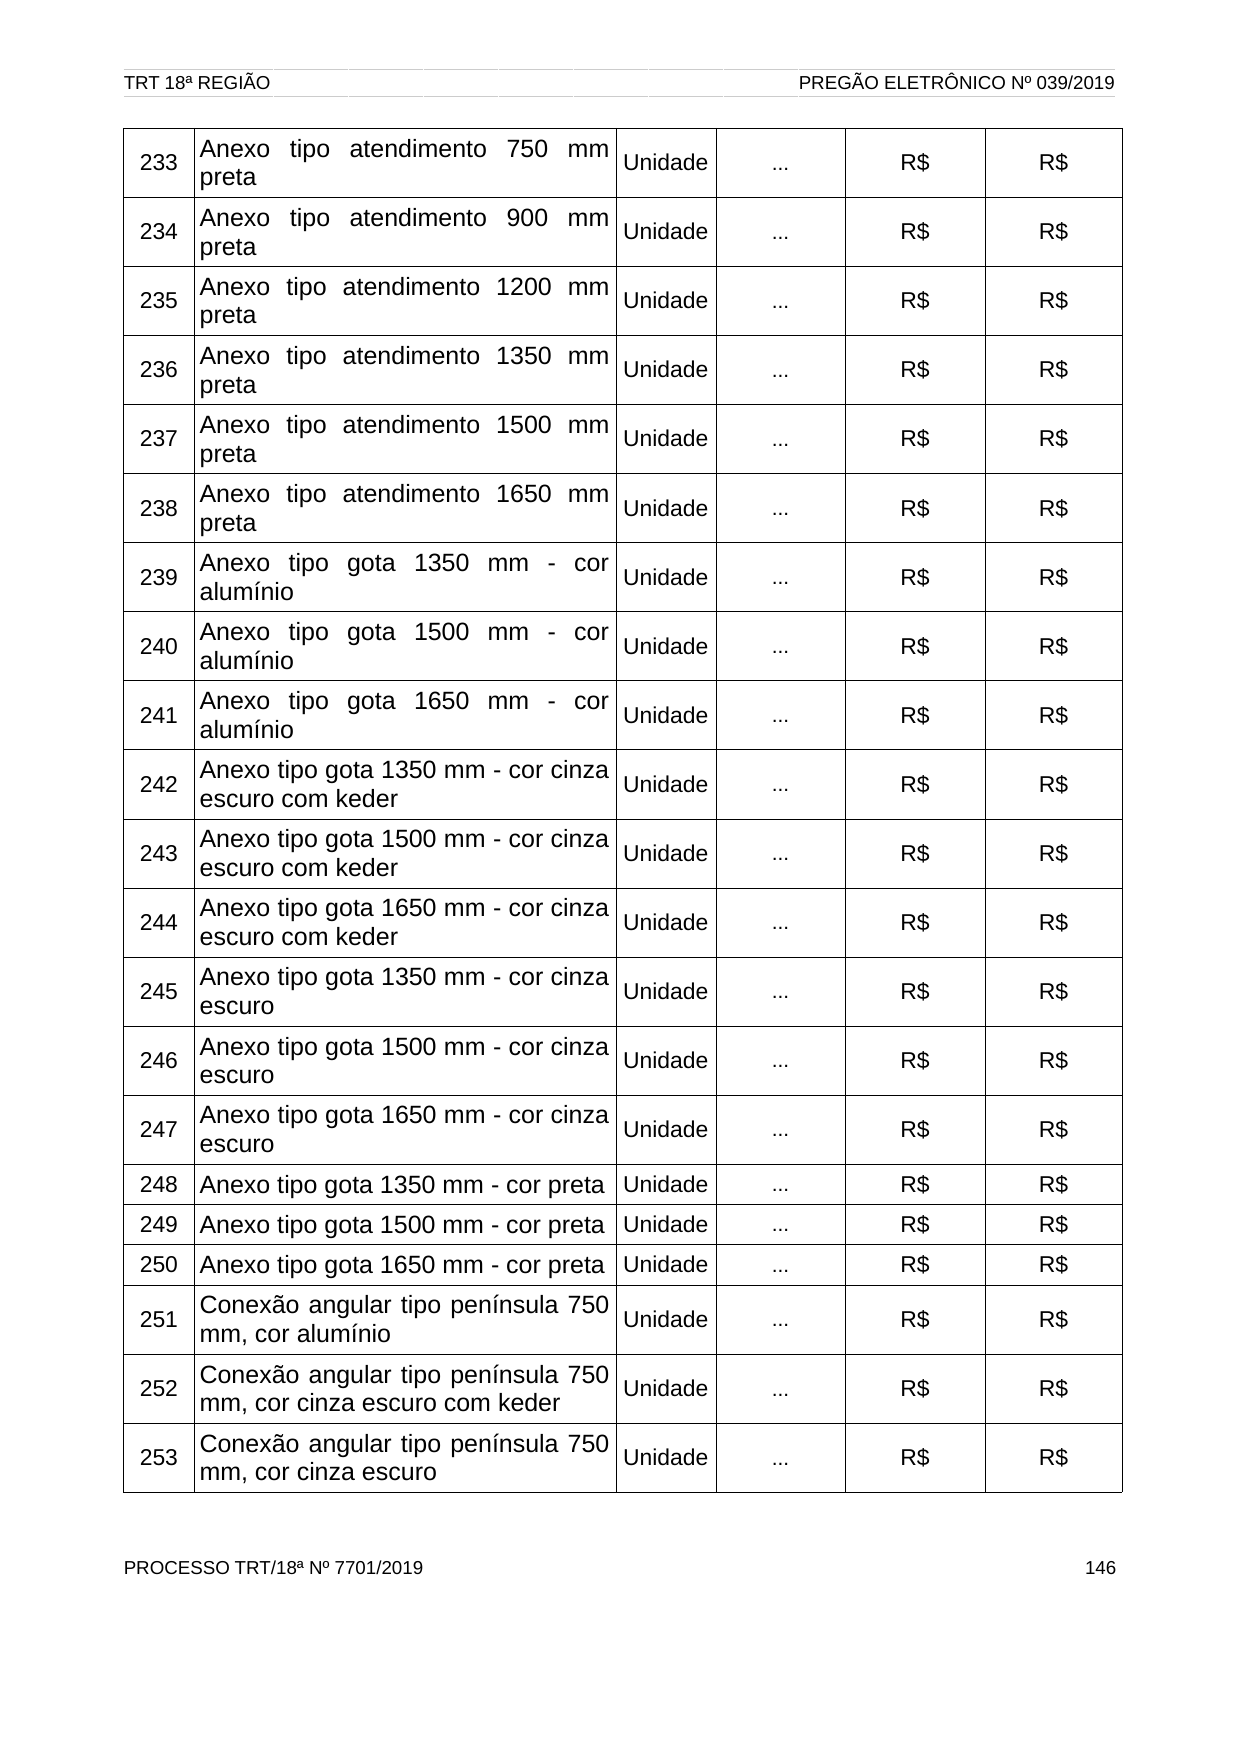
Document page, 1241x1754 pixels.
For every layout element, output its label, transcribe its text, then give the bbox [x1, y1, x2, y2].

table_cell R$ [986, 750, 1122, 818]
table_cell Anexo tipo gota 1350 mm - cor cinza escuro [195, 958, 616, 1026]
table_cell 251 [124, 1286, 194, 1354]
table_cell 243 [124, 820, 194, 887]
table_cell R$ [986, 1027, 1122, 1095]
table_cell Unidade [617, 405, 716, 473]
table_cell Unidade [617, 612, 716, 680]
table_cell Anexo tipo gota 1350 mm - cor cinza escuro com keder [195, 750, 616, 818]
table_cell Unidade [617, 1165, 716, 1204]
table_cell 247 [124, 1096, 194, 1164]
table_cell R$ [986, 820, 1122, 887]
table_cell 249 [124, 1205, 194, 1244]
table_cell R$ [986, 336, 1122, 404]
table_cell Unidade [617, 129, 716, 197]
table_cell Anexo tipo gota 1650 mm - cor cinza escuro [195, 1096, 616, 1164]
table_cell R$ [986, 1205, 1122, 1244]
table_cell 253 [124, 1424, 194, 1492]
table_cell R$ [986, 1096, 1122, 1164]
table_cell Unidade [617, 267, 716, 335]
table_cell R$ [846, 543, 985, 611]
table_cell ... [717, 198, 845, 266]
table_cell R$ [846, 889, 985, 957]
table_cell Anexo tipo atendimento 1650 mm preta [195, 474, 616, 542]
table_cell Unidade [617, 1424, 716, 1492]
table_cell ... [717, 1027, 845, 1095]
table_cell R$ [846, 474, 985, 542]
table_cell Unidade [617, 820, 716, 887]
table_cell Unidade [617, 543, 716, 611]
table_cell ... [717, 612, 845, 680]
table_cell 239 [124, 543, 194, 611]
table_cell Anexo tipo gota 1350 mm - cor preta [195, 1165, 616, 1204]
table_cell Unidade [617, 750, 716, 818]
table_cell ... [717, 820, 845, 887]
table_cell 245 [124, 958, 194, 1026]
table_cell ... [717, 889, 845, 957]
table_cell ... [717, 958, 845, 1026]
table_cell 233 [124, 129, 194, 197]
table_cell 252 [124, 1355, 194, 1423]
table_cell R$ [846, 336, 985, 404]
table_cell 248 [124, 1165, 194, 1204]
table_cell Unidade [617, 1286, 716, 1354]
table_cell Conexão angular tipo península 750 mm, cor alumínio [195, 1286, 616, 1354]
table_cell 244 [124, 889, 194, 957]
table_cell 246 [124, 1027, 194, 1095]
table_cell ... [717, 1165, 845, 1204]
table_cell Anexo tipo gota 1500 mm - cor alumínio [195, 612, 616, 680]
table_cell Anexo tipo gota 1650 mm - cor preta [195, 1245, 616, 1285]
table_cell R$ [846, 820, 985, 887]
table_cell R$ [986, 198, 1122, 266]
table_cell Conexão angular tipo península 750 mm, cor cinza escuro [195, 1424, 616, 1492]
table_cell R$ [986, 889, 1122, 957]
table_cell Anexo tipo gota 1500 mm - cor preta [195, 1205, 616, 1244]
table_cell ... [717, 750, 845, 818]
table_cell ... [717, 1205, 845, 1244]
table_cell Unidade [617, 198, 716, 266]
table_cell 237 [124, 405, 194, 473]
table_cell Anexo tipo atendimento 1350 mm preta [195, 336, 616, 404]
table_cell ... [717, 267, 845, 335]
table_cell R$ [986, 958, 1122, 1026]
table_cell Anexo tipo gota 1500 mm - cor cinza escuro [195, 1027, 616, 1095]
table_cell R$ [986, 1286, 1122, 1354]
table_cell Anexo tipo gota 1650 mm - cor alumínio [195, 681, 616, 749]
table_cell R$ [986, 1165, 1122, 1204]
table_cell R$ [846, 958, 985, 1026]
table_cell R$ [986, 267, 1122, 335]
table_cell ... [717, 1096, 845, 1164]
table_cell Anexo tipo atendimento 750 mm preta [195, 129, 616, 197]
table_cell R$ [846, 1286, 985, 1354]
table_cell Unidade [617, 1096, 716, 1164]
table_cell Anexo tipo gota 1350 mm - cor alumínio [195, 543, 616, 611]
table_cell Unidade [617, 1245, 716, 1285]
table_cell 250 [124, 1245, 194, 1285]
table_cell R$ [846, 1424, 985, 1492]
table_cell 236 [124, 336, 194, 404]
table_cell R$ [846, 1096, 985, 1164]
table_cell Unidade [617, 889, 716, 957]
table_cell ... [717, 129, 845, 197]
table_cell R$ [846, 405, 985, 473]
table_cell 240 [124, 612, 194, 680]
table_cell 238 [124, 474, 194, 542]
table_cell R$ [986, 1424, 1122, 1492]
table_cell R$ [986, 474, 1122, 542]
table_cell 242 [124, 750, 194, 818]
table_cell R$ [846, 1165, 985, 1204]
table_cell R$ [846, 612, 985, 680]
table_cell Unidade [617, 1355, 716, 1423]
table_cell Unidade [617, 958, 716, 1026]
table_cell ... [717, 405, 845, 473]
table_cell R$ [846, 681, 985, 749]
table_cell R$ [986, 129, 1122, 197]
table_cell R$ [846, 1355, 985, 1423]
table_cell 234 [124, 198, 194, 266]
table_cell R$ [846, 267, 985, 335]
table_cell R$ [846, 1245, 985, 1285]
table_cell R$ [986, 1245, 1122, 1285]
table_cell R$ [846, 750, 985, 818]
table_cell R$ [986, 612, 1122, 680]
table_cell R$ [846, 198, 985, 266]
table_cell ... [717, 543, 845, 611]
table_cell ... [717, 336, 845, 404]
table_cell Unidade [617, 474, 716, 542]
table_cell ... [717, 1245, 845, 1285]
table_cell Unidade [617, 336, 716, 404]
table_cell ... [717, 1286, 845, 1354]
table_cell Anexo tipo atendimento 1200 mm preta [195, 267, 616, 335]
table_cell Anexo tipo atendimento 900 mm preta [195, 198, 616, 266]
table_cell Conexão angular tipo península 750 mm, cor cinza escuro com keder [195, 1355, 616, 1423]
table_cell Anexo tipo atendimento 1500 mm preta [195, 405, 616, 473]
table_cell R$ [846, 129, 985, 197]
table_cell Unidade [617, 681, 716, 749]
table_cell R$ [986, 681, 1122, 749]
table_cell 235 [124, 267, 194, 335]
table_cell Unidade [617, 1027, 716, 1095]
table_cell R$ [986, 1355, 1122, 1423]
table_cell Anexo tipo gota 1500 mm - cor cinza escuro com keder [195, 820, 616, 887]
table_cell R$ [846, 1027, 985, 1095]
table_cell ... [717, 474, 845, 542]
table_cell 241 [124, 681, 194, 749]
table_cell Anexo tipo gota 1650 mm - cor cinza escuro com keder [195, 889, 616, 957]
table_cell ... [717, 1424, 845, 1492]
table_cell R$ [986, 543, 1122, 611]
table_cell ... [717, 1355, 845, 1423]
table_cell ... [717, 681, 845, 749]
table_cell R$ [986, 405, 1122, 473]
table_cell Unidade [617, 1205, 716, 1244]
table_cell R$ [846, 1205, 985, 1244]
